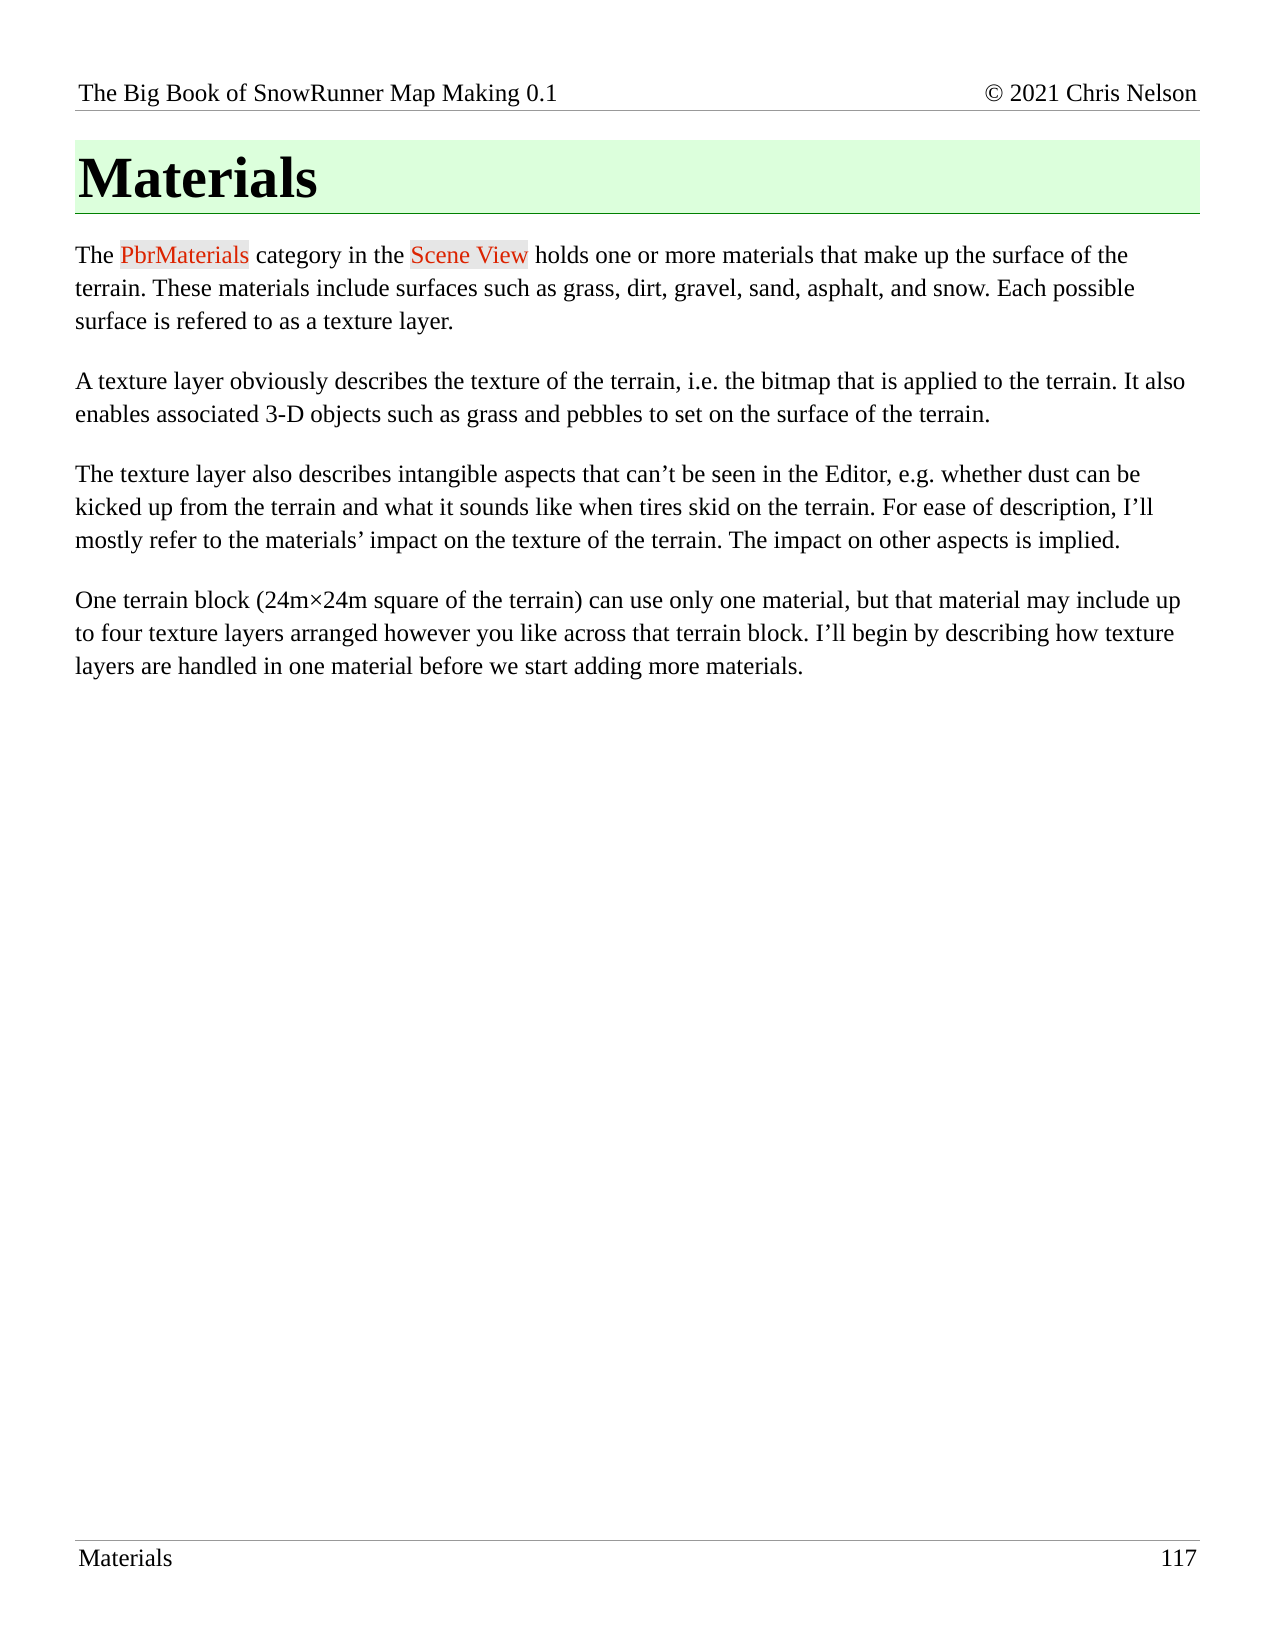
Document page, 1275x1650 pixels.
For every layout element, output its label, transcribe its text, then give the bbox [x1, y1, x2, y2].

text The PbrMaterials category in the Scene View holds one or more materials that make up the surface of the terrain. These materials include surfaces such as grass, dirt, gravel, sand, asphalt, and snow. Each possible surface is refered to as a texture layer. [75, 240, 1200, 335]
text One terrain block (24m×24m square of the terrain) can use only one material, but that material may include up to four texture layers arranged however you like across that terrain block. I’ll begin by describing how texture layers are handled in one material before we start adding more materials. [75, 585, 1200, 680]
text The texture layer also describes intangible aspects that can’t be seen in the Editor, e.g. whether dust can be kicked up from the terrain and what it sounds like when tires skid on the terrain. For ease of description, I’ll mostly refer to the materials’ impact on the texture of the terrain. The impact on other aspects is implied. [75, 459, 1200, 554]
subtitle Materials [75, 140, 1200, 213]
text A texture layer obviously describes the texture of the terrain, i.e. the bitmap that is applied to the terrain. It also enables associated 3‑D objects such as grass and pebbles to set on the surface of the terrain. [75, 366, 1200, 428]
